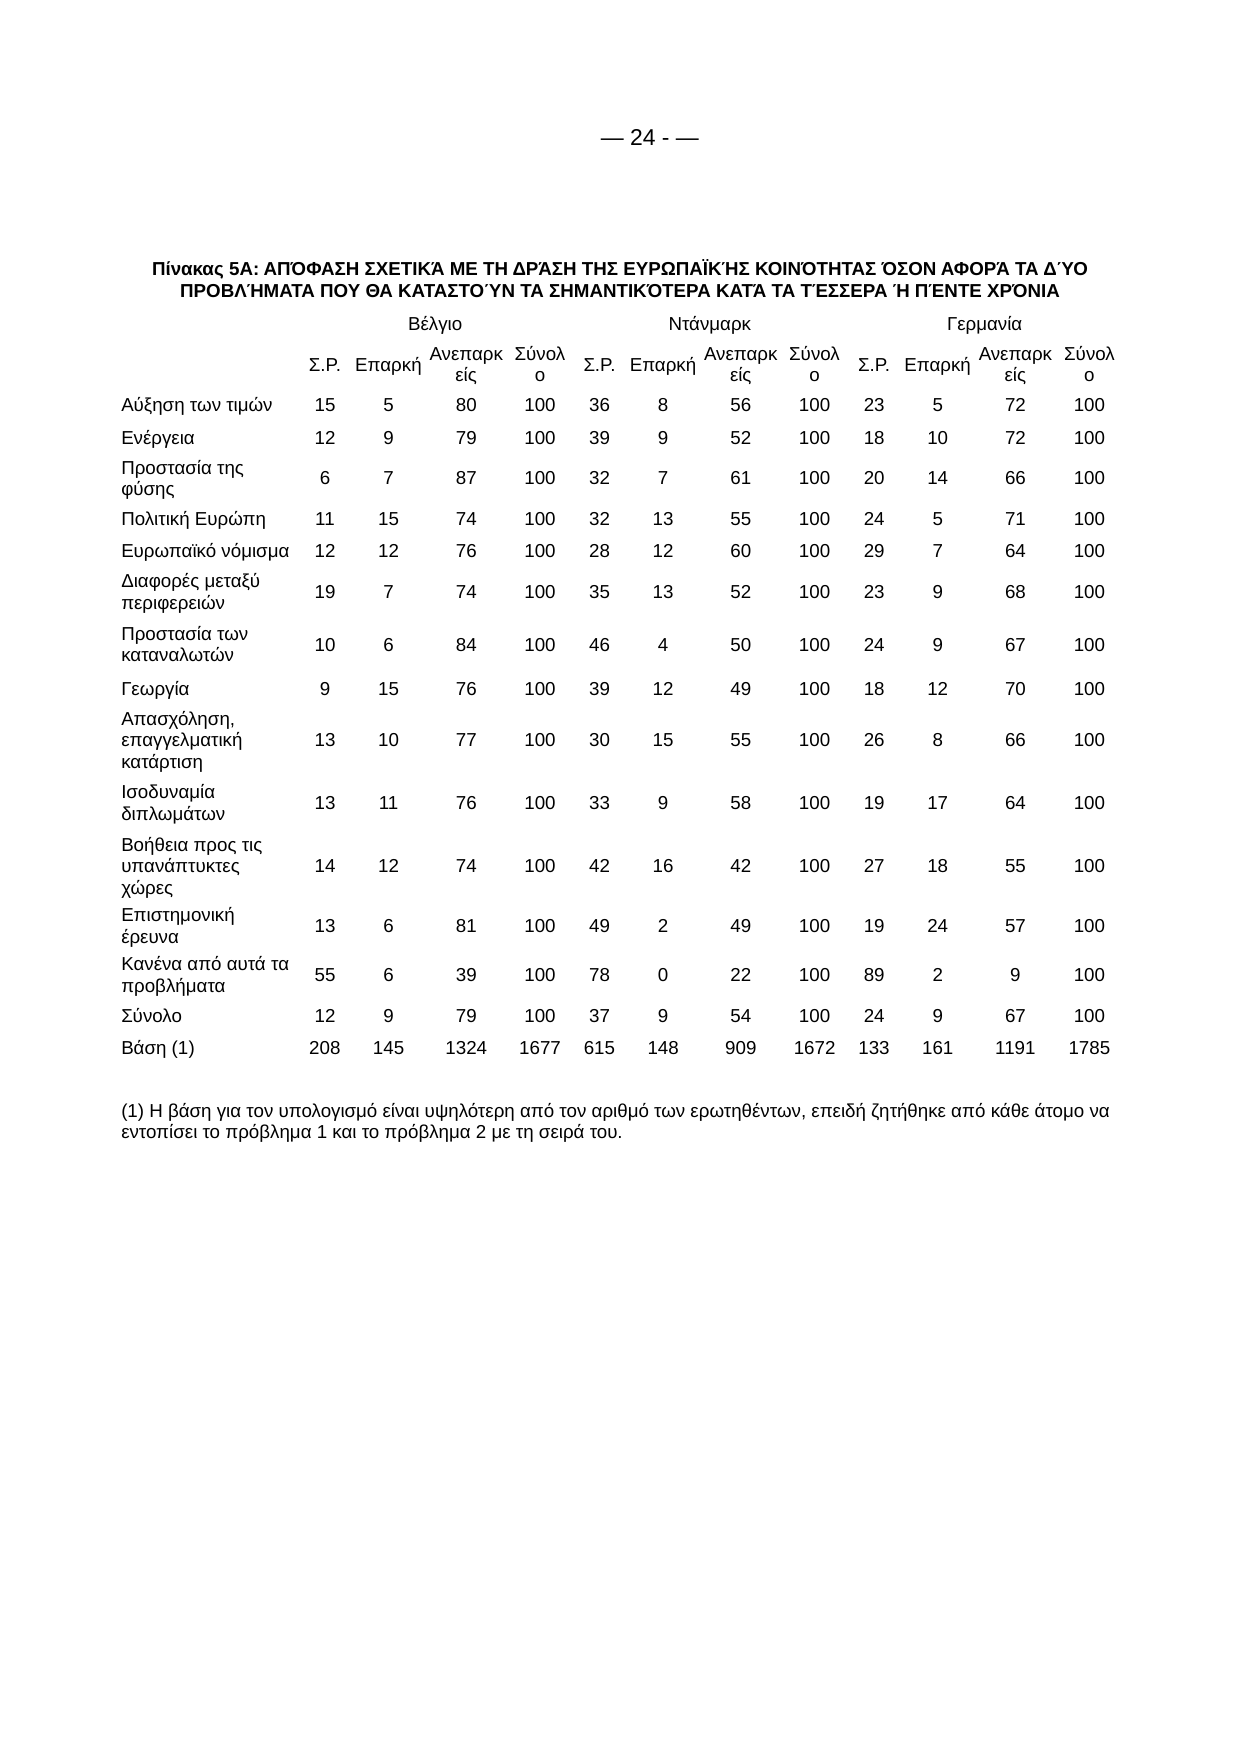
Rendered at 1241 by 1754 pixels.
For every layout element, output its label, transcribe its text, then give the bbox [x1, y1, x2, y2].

table_cell 13 [298, 775, 352, 831]
table_cell 30 [572, 705, 626, 775]
table_cell 100 [1056, 901, 1122, 950]
table_cell 9 [901, 999, 974, 1032]
table_cell 24 [847, 503, 901, 535]
table_cell 55 [700, 705, 782, 775]
table_cell (1) Η βάση για τον υπολογισμό είναι υψηλότερη από τον αριθμό των ερωτηθέντων, επειδή ζητήθηκε από κάθε άτομο να εντοπίσει το πρόβλημα 1 και το πρόβλημα 2 με τη σειρά του. [118, 1096, 1122, 1145]
table_cell 9 [626, 775, 699, 831]
table_cell 12 [626, 535, 699, 567]
table_cell 100 [782, 705, 847, 775]
table_cell 10 [901, 421, 974, 453]
table_cell 15 [298, 389, 352, 421]
table_cell 46 [572, 616, 626, 672]
table_cell 1677 [507, 1032, 572, 1064]
table_cell 49 [572, 901, 626, 950]
table_cell 100 [1056, 616, 1122, 672]
table_cell 100 [782, 831, 847, 901]
table_cell 23 [847, 567, 901, 616]
table_cell Επαρκή [352, 340, 425, 389]
table_cell 100 [507, 775, 572, 831]
table_cell 12 [298, 999, 352, 1032]
table_cell Σ.Ρ. [847, 340, 901, 389]
table_cell [700, 1064, 782, 1096]
table_cell 35 [572, 567, 626, 616]
table_cell 100 [782, 999, 847, 1032]
table_cell 15 [626, 705, 699, 775]
table_cell [974, 1064, 1056, 1096]
table_cell [1056, 1064, 1122, 1096]
table_cell 50 [700, 616, 782, 672]
table_cell 6 [352, 901, 425, 950]
table_cell 100 [507, 567, 572, 616]
table_cell Προστασία των καταναλωτών [118, 616, 298, 672]
table_cell 24 [901, 901, 974, 950]
table_cell 19 [847, 901, 901, 950]
table_cell 74 [425, 831, 507, 901]
table_cell 100 [1056, 999, 1122, 1032]
table_cell 58 [700, 775, 782, 831]
table_cell 64 [974, 775, 1056, 831]
table_cell 100 [782, 535, 847, 567]
table_cell 100 [782, 672, 847, 704]
table_cell 49 [700, 901, 782, 950]
table_cell 100 [507, 901, 572, 950]
table_cell [298, 1064, 352, 1096]
table_cell 100 [1056, 389, 1122, 421]
table_cell Αύξηση των τιμών [118, 389, 298, 421]
table_cell Επαρκή [626, 340, 699, 389]
table_cell [626, 1064, 699, 1096]
table_cell 5 [901, 389, 974, 421]
table_cell 24 [847, 616, 901, 672]
table_cell 615 [572, 1032, 626, 1064]
table_cell Σύνολο [507, 340, 572, 389]
table_cell 100 [1056, 535, 1122, 567]
table_cell 100 [782, 389, 847, 421]
table_cell 11 [298, 503, 352, 535]
table_cell 5 [901, 503, 974, 535]
table_cell 9 [352, 421, 425, 453]
table_cell 13 [626, 567, 699, 616]
table_cell 12 [298, 535, 352, 567]
table_cell Προστασία της φύσης [118, 454, 298, 502]
table_cell 18 [901, 831, 974, 901]
table_cell 9 [901, 616, 974, 672]
table_cell 70 [974, 672, 1056, 704]
table_cell 15 [352, 672, 425, 704]
table_cell Σ.Ρ. [298, 340, 352, 389]
table_cell 26 [847, 705, 901, 775]
table_cell 55 [298, 950, 352, 999]
table_cell 28 [572, 535, 626, 567]
table_cell 17 [901, 775, 974, 831]
table_cell 77 [425, 705, 507, 775]
table_cell 100 [1056, 454, 1122, 502]
table_cell 10 [298, 616, 352, 672]
table_cell 148 [626, 1032, 699, 1064]
table_cell 13 [298, 901, 352, 950]
table_cell 2 [626, 901, 699, 950]
table_cell 100 [507, 503, 572, 535]
table_cell 19 [847, 775, 901, 831]
table_cell 27 [847, 831, 901, 901]
table_cell Γεωργία [118, 672, 298, 704]
table_cell Σύνολο [1056, 340, 1122, 389]
table_cell 12 [298, 421, 352, 453]
table_cell 9 [352, 999, 425, 1032]
table_cell 84 [425, 616, 507, 672]
table_cell 100 [1056, 503, 1122, 535]
table_cell 2 [901, 950, 974, 999]
table_cell 9 [298, 672, 352, 704]
table_cell 64 [974, 535, 1056, 567]
table_cell 80 [425, 389, 507, 421]
table_cell 100 [1056, 831, 1122, 901]
table_cell 100 [507, 672, 572, 704]
table_cell 29 [847, 535, 901, 567]
table_cell 22 [700, 950, 782, 999]
table_cell 100 [782, 950, 847, 999]
table_cell Πολιτική Ευρώπη [118, 503, 298, 535]
table_cell 72 [974, 389, 1056, 421]
table_cell [118, 308, 298, 340]
table_cell 57 [974, 901, 1056, 950]
table_cell 68 [974, 567, 1056, 616]
table_cell 6 [352, 950, 425, 999]
table_cell [118, 1064, 298, 1096]
table_cell Σ.Ρ. [572, 340, 626, 389]
table_cell [901, 1064, 974, 1096]
table_cell 12 [626, 672, 699, 704]
table_cell 18 [847, 672, 901, 704]
table_cell 100 [507, 454, 572, 502]
table_cell 909 [700, 1032, 782, 1064]
table_cell 36 [572, 389, 626, 421]
table_cell 100 [782, 901, 847, 950]
table_cell Ισοδυναμία διπλωμάτων [118, 775, 298, 831]
table_cell 10 [352, 705, 425, 775]
table_cell 33 [572, 775, 626, 831]
table_cell 39 [572, 421, 626, 453]
table_cell 8 [901, 705, 974, 775]
table_cell 0 [626, 950, 699, 999]
table_cell 12 [901, 672, 974, 704]
table_cell [847, 1064, 901, 1096]
table_cell 14 [901, 454, 974, 502]
table_cell 100 [507, 950, 572, 999]
table_cell [507, 1064, 572, 1096]
table_cell 100 [782, 775, 847, 831]
table_cell 6 [298, 454, 352, 502]
table_cell 100 [1056, 567, 1122, 616]
table_cell 87 [425, 454, 507, 502]
table_cell 23 [847, 389, 901, 421]
table_cell Ευρωπαϊκό νόμισμα [118, 535, 298, 567]
table_cell 81 [425, 901, 507, 950]
table_cell 1672 [782, 1032, 847, 1064]
table_cell 100 [507, 421, 572, 453]
table_cell 7 [626, 454, 699, 502]
table_cell 100 [782, 454, 847, 502]
table_cell 76 [425, 535, 507, 567]
table_cell Σύνολο [118, 999, 298, 1032]
table_cell Βέλγιο [298, 308, 572, 340]
table_cell 7 [352, 567, 425, 616]
table_cell 145 [352, 1032, 425, 1064]
table_cell 7 [352, 454, 425, 502]
table_cell 18 [847, 421, 901, 453]
table_cell 11 [352, 775, 425, 831]
table_cell 37 [572, 999, 626, 1032]
table_cell 5 [352, 389, 425, 421]
table_cell 161 [901, 1032, 974, 1064]
table_cell 49 [700, 672, 782, 704]
table_cell 71 [974, 503, 1056, 535]
table_header Πίνακας 5Α: ΑΠΌΦΑΣΗ ΣΧΕΤΙΚΆ ΜΕ ΤΗ ΔΡΆΣΗ ΤΗΣ ΕΥΡΩΠΑΪΚΉΣ ΚΟΙΝΌΤΗΤΑΣ ΌΣΟΝ ΑΦΟΡΆ ΤΑ ΔΎΟ ΠΡΟΒΛΉΜΑΤΑ ΠΟΥ ΘΑ ΚΑΤΑΣΤΟΎΝ ΤΑ ΣΗΜΑΝΤΙΚΌΤΕΡΑ ΚΑΤΆ ΤΑ ΤΈΣΣΕΡΑ Ή ΠΈΝΤΕ ΧΡΌΝΙΑ [118, 252, 1122, 307]
table_cell 42 [572, 831, 626, 901]
table_cell 89 [847, 950, 901, 999]
table_cell 100 [782, 503, 847, 535]
table_cell 74 [425, 503, 507, 535]
table_cell 100 [507, 831, 572, 901]
table_cell 56 [700, 389, 782, 421]
table_cell 42 [700, 831, 782, 901]
table_cell Σύνολο [782, 340, 847, 389]
table_cell 100 [1056, 950, 1122, 999]
table_cell [425, 1064, 507, 1096]
table_cell 79 [425, 999, 507, 1032]
table_cell 72 [974, 421, 1056, 453]
table_cell 100 [1056, 421, 1122, 453]
table_cell 67 [974, 999, 1056, 1032]
table_cell Διαφορές μεταξύ περιφερειών [118, 567, 298, 616]
table_cell Βάση (1) [118, 1032, 298, 1064]
table_cell 100 [782, 567, 847, 616]
table_cell 100 [507, 705, 572, 775]
table_cell Ανεπαρκείς [700, 340, 782, 389]
table_cell 9 [626, 999, 699, 1032]
table_cell 32 [572, 503, 626, 535]
table_cell 100 [507, 616, 572, 672]
table_cell 100 [1056, 705, 1122, 775]
table_cell 6 [352, 616, 425, 672]
table_cell 32 [572, 454, 626, 502]
table_cell Ανεπαρκείς [425, 340, 507, 389]
table_cell 24 [847, 999, 901, 1032]
table_cell Επαρκή [901, 340, 974, 389]
table_cell 74 [425, 567, 507, 616]
table_cell 13 [298, 705, 352, 775]
table_cell 208 [298, 1032, 352, 1064]
table_cell 13 [626, 503, 699, 535]
table_cell 1191 [974, 1032, 1056, 1064]
table_cell 39 [572, 672, 626, 704]
table_cell 66 [974, 705, 1056, 775]
table_cell 60 [700, 535, 782, 567]
table_cell 76 [425, 775, 507, 831]
table_cell Κανένα από αυτά τα προβλήματα [118, 950, 298, 999]
table_cell 67 [974, 616, 1056, 672]
table_cell 55 [974, 831, 1056, 901]
table_cell 133 [847, 1032, 901, 1064]
table_cell 100 [1056, 775, 1122, 831]
table_cell 8 [626, 389, 699, 421]
table_cell 79 [425, 421, 507, 453]
table_cell Γερμανία [847, 308, 1122, 340]
table_cell 20 [847, 454, 901, 502]
table_cell 4 [626, 616, 699, 672]
table_cell 12 [352, 831, 425, 901]
table_cell 14 [298, 831, 352, 901]
table_cell [572, 1064, 626, 1096]
table_cell 100 [782, 421, 847, 453]
table_cell Βοήθεια προς τις υπανάπτυκτες χώρες [118, 831, 298, 901]
table_cell 76 [425, 672, 507, 704]
table_cell Επιστημονική έρευνα [118, 901, 298, 950]
table_cell 9 [974, 950, 1056, 999]
table_cell 9 [626, 421, 699, 453]
table_cell 52 [700, 421, 782, 453]
table_cell 66 [974, 454, 1056, 502]
table_cell 100 [507, 999, 572, 1032]
table_cell [118, 340, 298, 389]
table_cell 19 [298, 567, 352, 616]
table_cell 7 [901, 535, 974, 567]
table_cell Ανεπαρκείς [974, 340, 1056, 389]
table_cell 52 [700, 567, 782, 616]
table_cell 61 [700, 454, 782, 502]
table_cell 12 [352, 535, 425, 567]
table_cell 16 [626, 831, 699, 901]
table_cell 100 [782, 616, 847, 672]
table_cell 54 [700, 999, 782, 1032]
table_cell Ντάνμαρκ [572, 308, 847, 340]
table_cell 55 [700, 503, 782, 535]
table_cell [352, 1064, 425, 1096]
table_cell 39 [425, 950, 507, 999]
table_cell 1785 [1056, 1032, 1122, 1064]
table_cell Απασχόληση, επαγγελματική κατάρτιση [118, 705, 298, 775]
table_cell 100 [1056, 672, 1122, 704]
table_cell 9 [901, 567, 974, 616]
table_cell 100 [507, 535, 572, 567]
table_cell 15 [352, 503, 425, 535]
table_cell Ενέργεια [118, 421, 298, 453]
table_cell 100 [507, 389, 572, 421]
table_cell 78 [572, 950, 626, 999]
table_cell [782, 1064, 847, 1096]
table_cell 1324 [425, 1032, 507, 1064]
